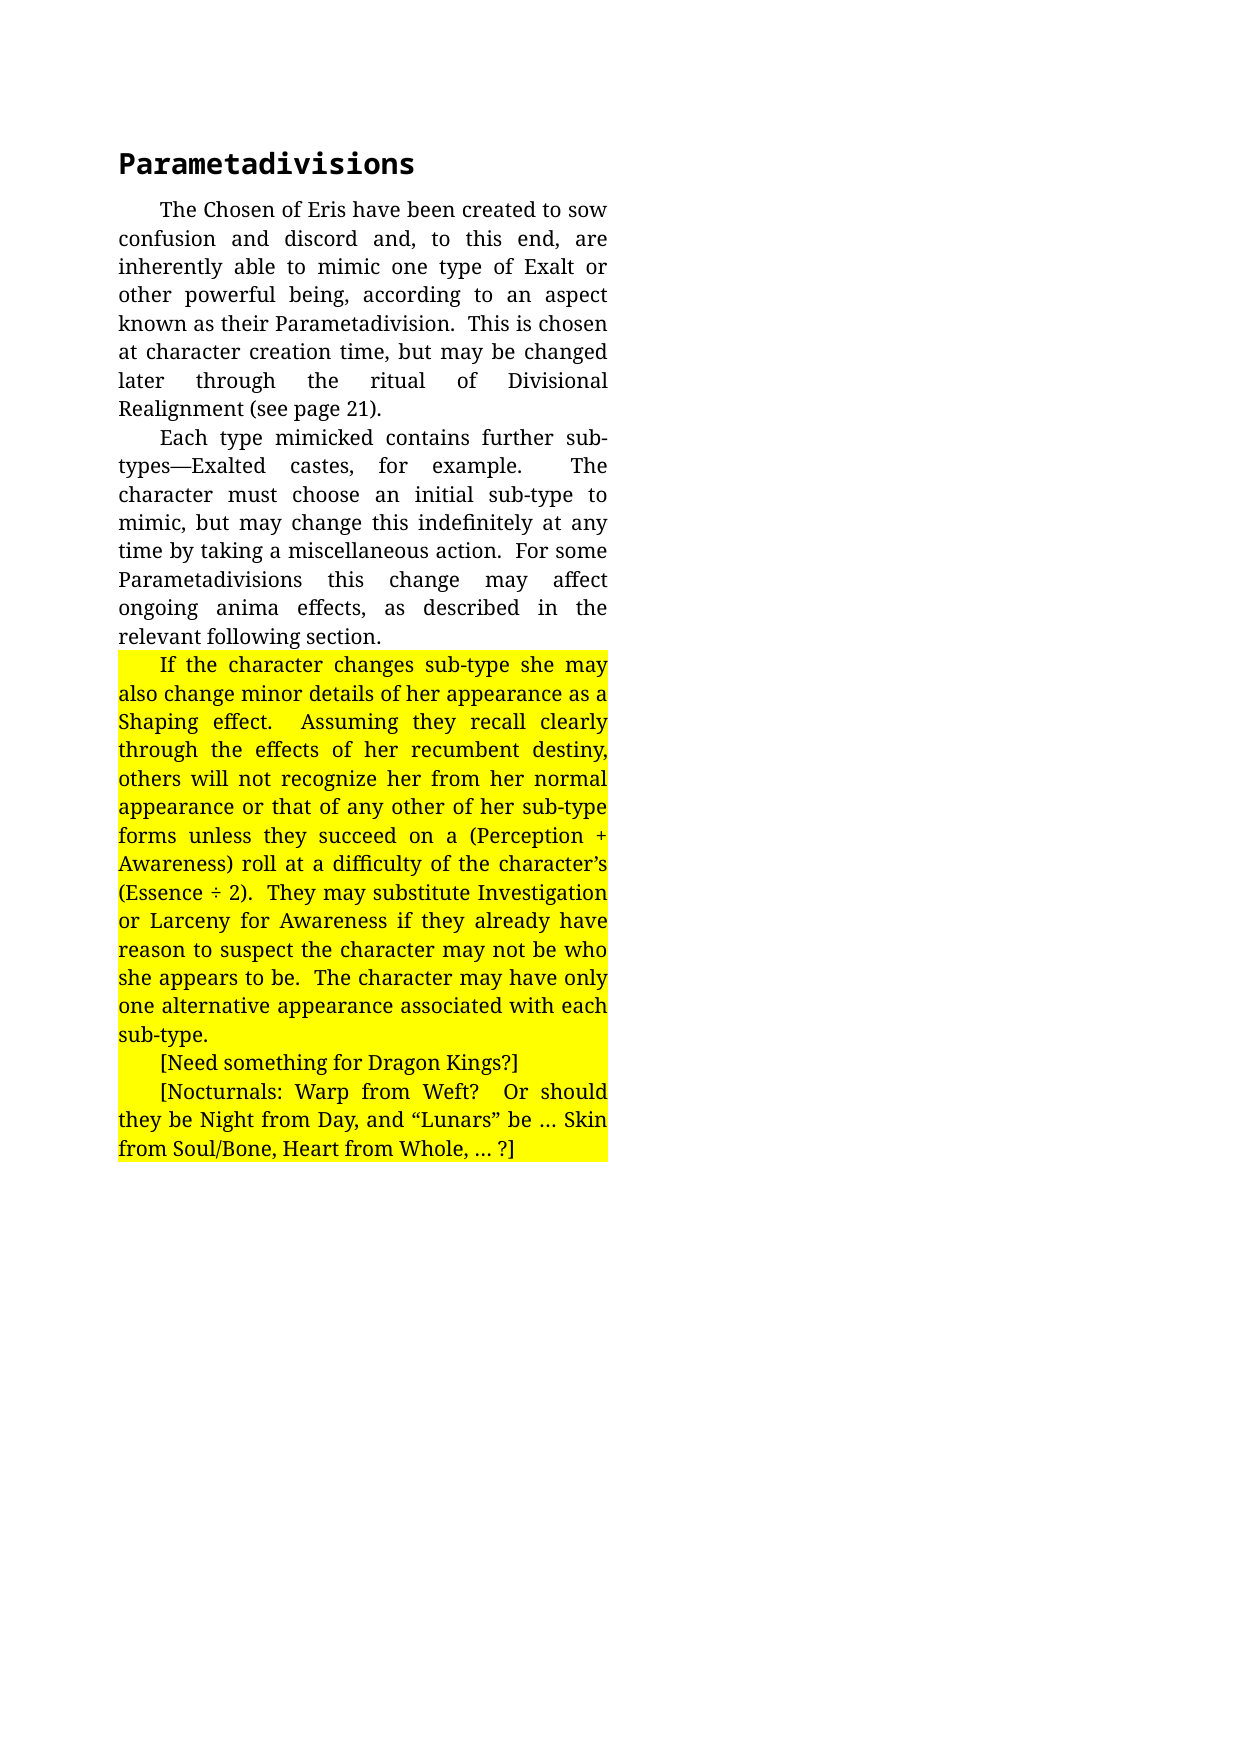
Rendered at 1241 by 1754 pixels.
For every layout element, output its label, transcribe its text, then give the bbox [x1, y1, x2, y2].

text Each type mimicked contains further sub-types—Exalted castes, for example. The character must choose an initial sub-type to mimic, but may change this indefinitely at any time by taking a miscellaneous action. For some Parametadivisions this change may affect ongoing anima effects, as described in the relevant following section. [118, 423, 608, 650]
text The Chosen of Eris have been created to sow confusion and discord and, to this end, are inherently able to mimic one type of Exalt or other powerful being, according to an aspect known as their Parametadivision. This is chosen at character creation time, but may be changed later through the ritual of Divisional Realignment (see page 18). [118, 195, 608, 423]
text [Need something for Dragon Kings?] [118, 1048, 608, 1077]
text If the character changes sub-type she may also change minor details of her appearance as a Shaping effect. Assuming they recall clearly through the effects of her recumbent destiny, others will not recognize her from her normal appearance or that of any other of her sub-type forms unless they succeed on a (Perception + Awareness) roll at a difficulty of the character’s (Essence ÷ 2). They may substitute Investigation or Larceny for Awareness if they already have reason to suspect the character may not be who she appears to be. The character may have only one alternative appearance associated with each sub-type. [118, 650, 608, 1048]
subtitle Parametadivisions [118, 143, 608, 183]
text [Nocturnals: Warp from Weft? Or should they be Night from Day, and “Lunars” be … Skin from Soul/Bone, Heart from Whole, … ?] [118, 1077, 608, 1162]
